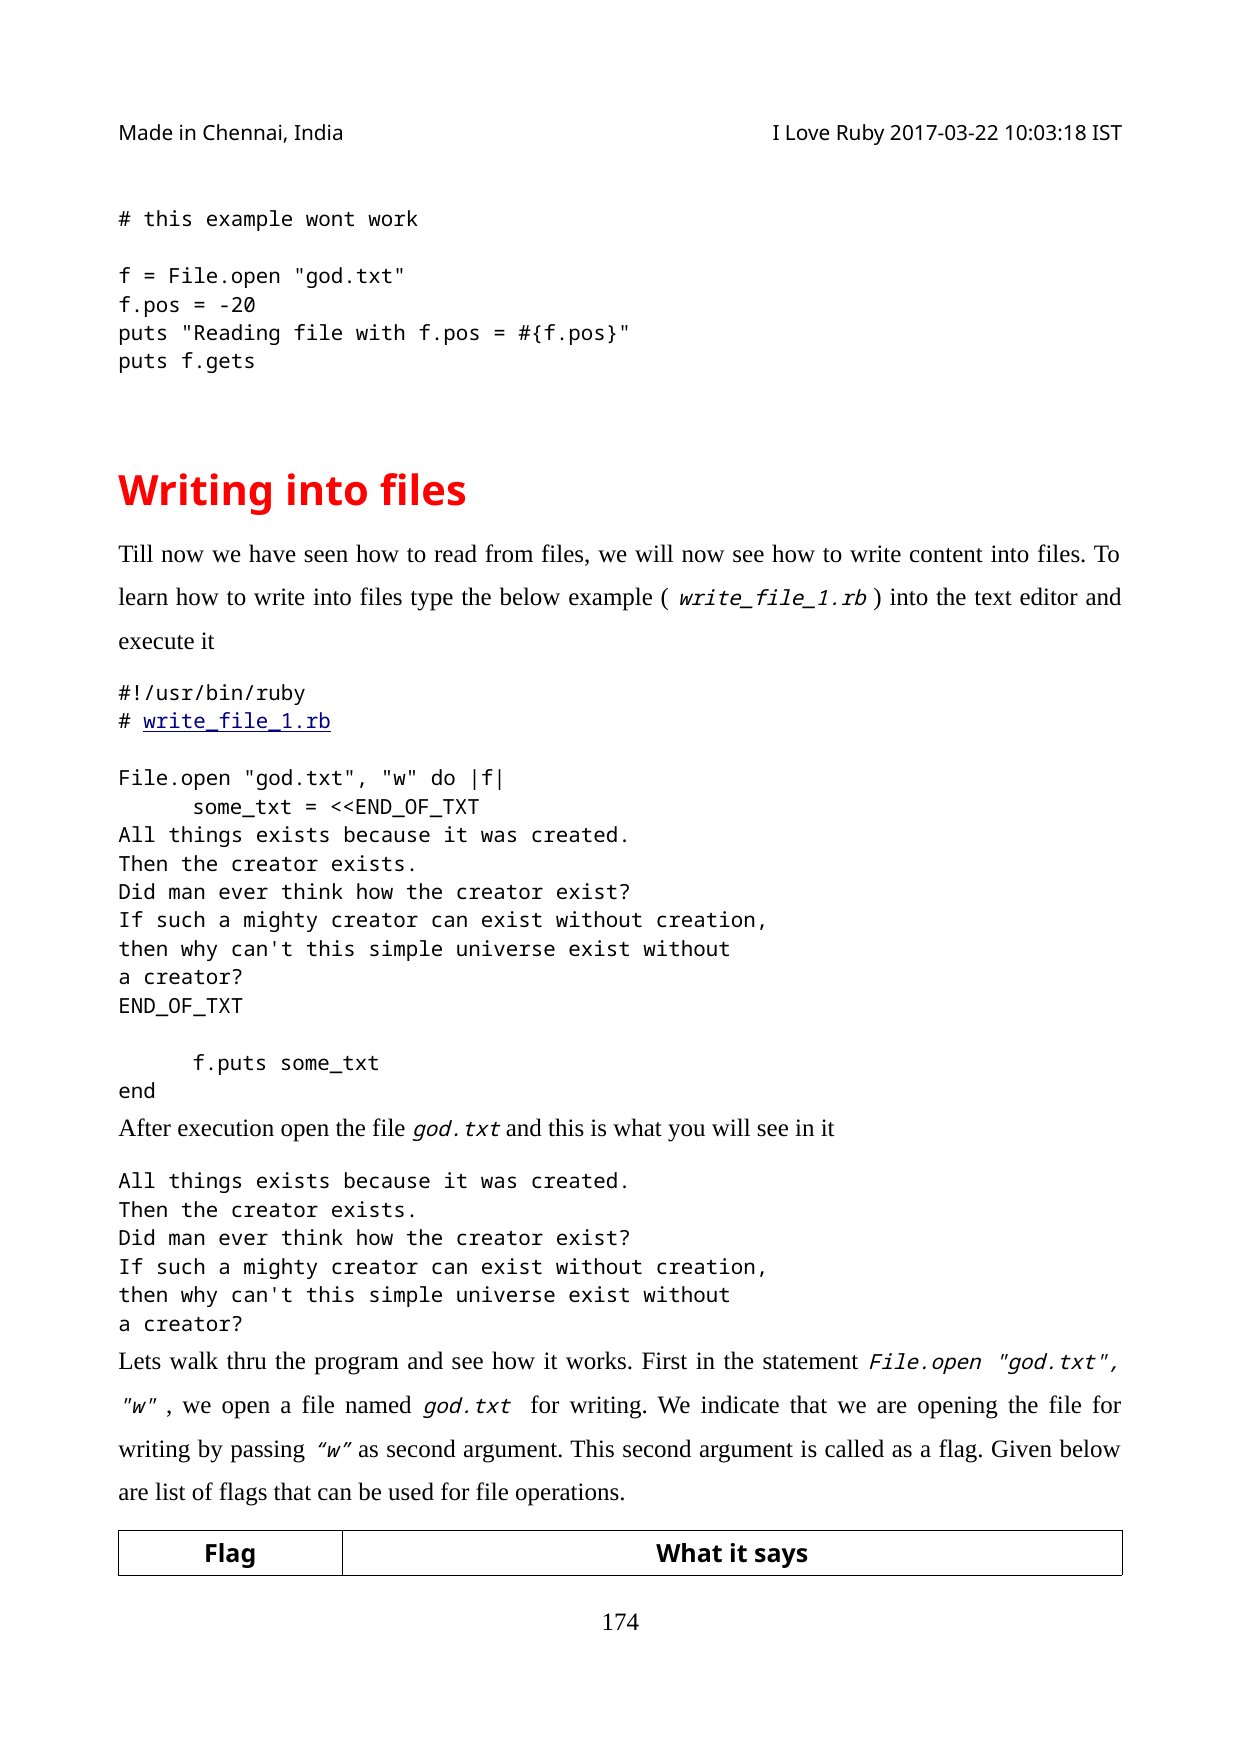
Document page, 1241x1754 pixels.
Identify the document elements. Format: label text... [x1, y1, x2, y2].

text end [118, 1076, 1122, 1104]
text # this example wont work [118, 204, 1122, 233]
text All things exists because it was created. [118, 1166, 1122, 1195]
text a creator? [118, 962, 1122, 991]
text Then the creator exists. [118, 1195, 1122, 1223]
text some_txt = <<END_OF_TXT [118, 792, 1122, 820]
text If such a mighty creator can exist without creation, [118, 1252, 1122, 1280]
text File.open "god.txt", "w" do |f| [118, 763, 1122, 792]
text f.puts some_txt [118, 1048, 1122, 1076]
text puts "Reading file with f.pos = #{f.pos}" [118, 318, 1122, 347]
text Did man ever think how the creator exist? [118, 877, 1122, 906]
table_header Flag [119, 1531, 342, 1575]
text #!/usr/bin/ruby [118, 678, 1122, 706]
table_header What it says [343, 1531, 1122, 1575]
text Till now we have seen how to read from files, we will now see how to write content into files. To learn how to write into files type the below example ( write_file_1.rb ) into the text editor and execute it [118, 539, 1122, 655]
text f.pos = -20 [118, 290, 1122, 318]
text END_OF_TXT [118, 991, 1122, 1019]
text After execution open the file god.txt and this is what you will see in it [118, 1113, 1122, 1143]
text Lets walk thru the program and see how it works. First in the statement File.open "god.txt", "w" , we open a file named god.txt for writing. We indicate that we are opening the file for writing by passing “w” as second argument. This second argument is called as a flag. Given below are list of flags that can be used for file operations. [118, 1346, 1122, 1506]
text f = File.open "god.txt" [118, 261, 1122, 290]
text If such a mighty creator can exist without creation, [118, 906, 1122, 934]
text Did man ever think how the creator exist? [118, 1223, 1122, 1252]
text All things exists because it was created. [118, 820, 1122, 849]
text Then the creator exists. [118, 849, 1122, 877]
text then why can't this simple universe exist without [118, 934, 1122, 962]
text a creator? [118, 1309, 1122, 1337]
text puts f.gets [118, 347, 1122, 375]
subtitle Writing into files [118, 461, 1122, 518]
text then why can't this simple universe exist without [118, 1280, 1122, 1309]
text # write_file_1.rb [118, 706, 1122, 735]
